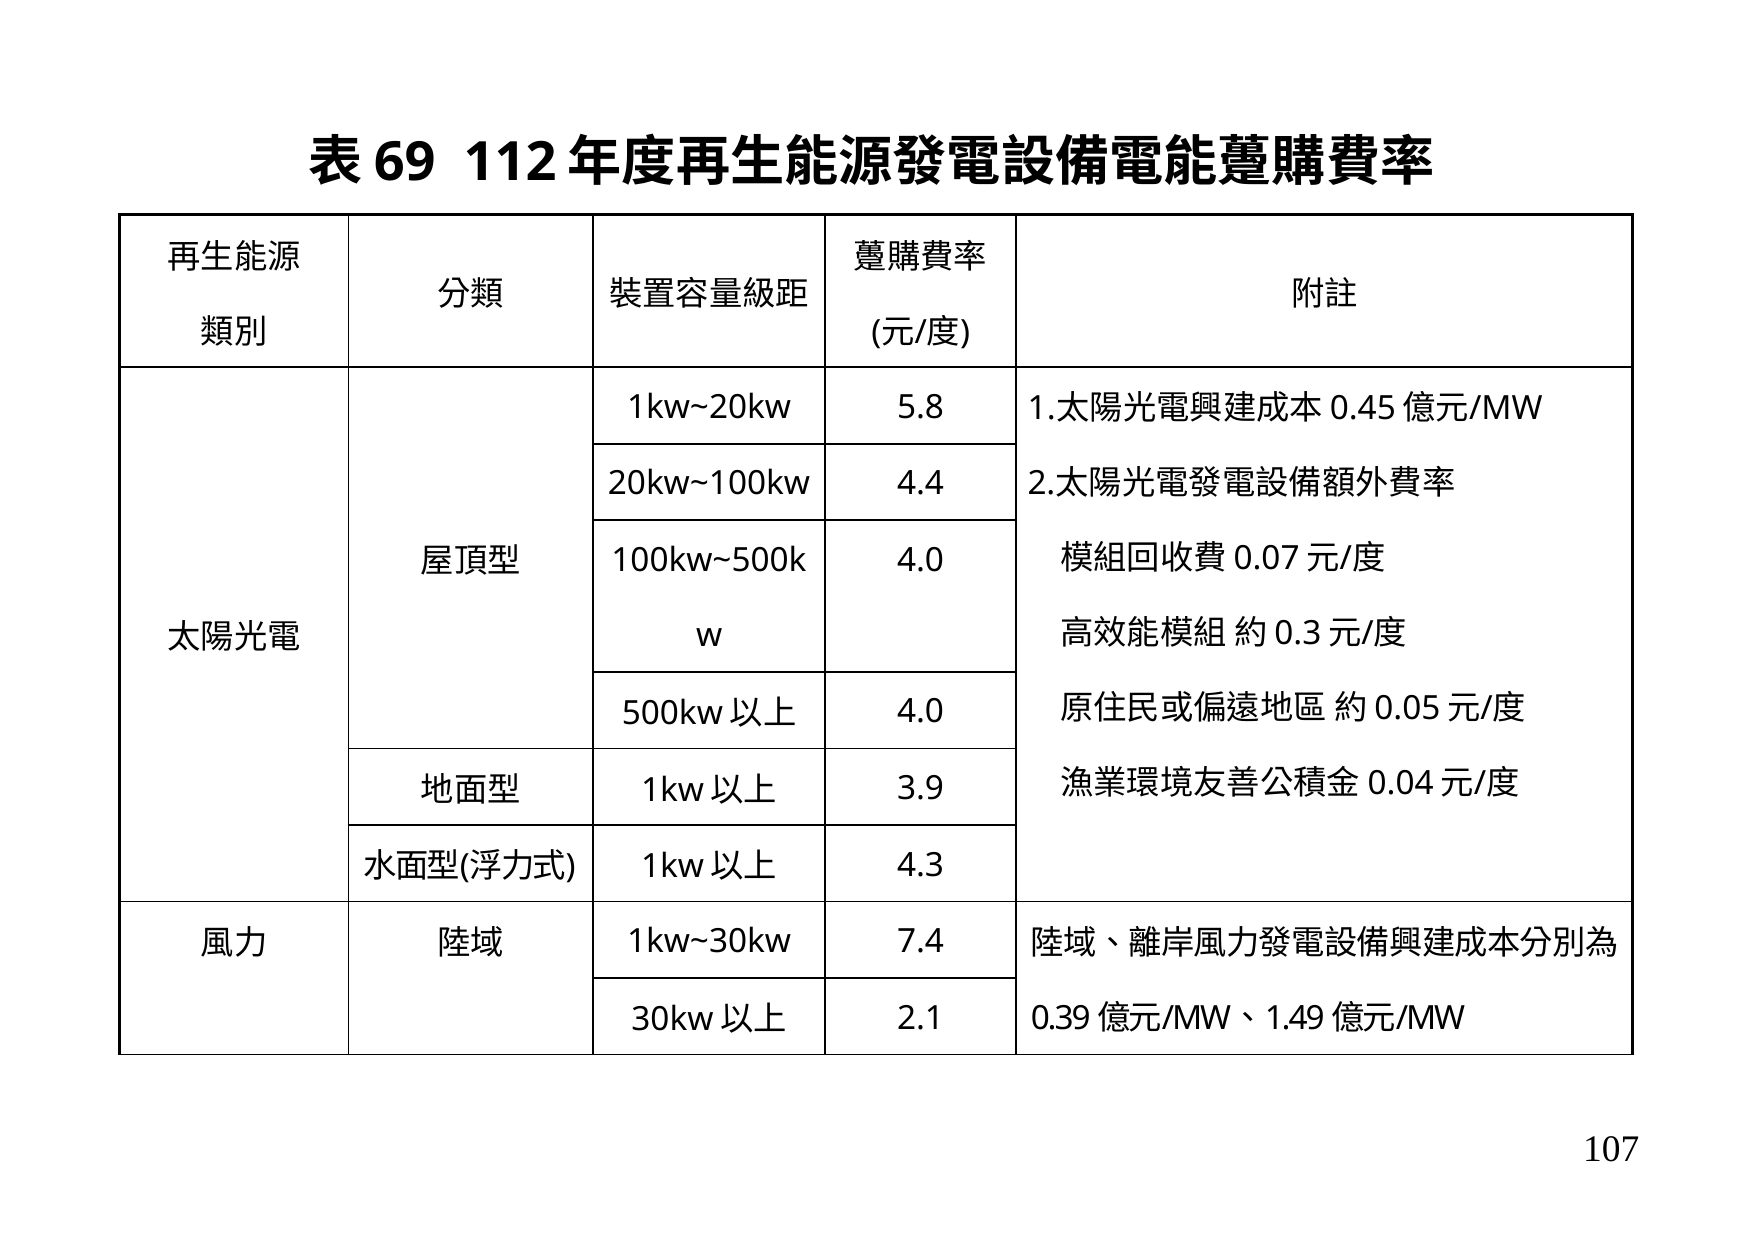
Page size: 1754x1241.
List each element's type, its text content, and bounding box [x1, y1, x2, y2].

table_cell 1kw以上 [594, 826, 824, 901]
table_cell 1kw~20kw [594, 368, 824, 443]
table_cell 100kw~500kw [594, 521, 824, 671]
table_cell 風力 [121, 902, 348, 1054]
table_cell 20kw~100kw [594, 445, 824, 519]
table_header 再生能源 類別 [121, 216, 348, 366]
table_cell 屋頂型 [349, 368, 592, 747]
table_cell 太陽光電 [121, 368, 348, 901]
table_cell 地面型 [349, 749, 592, 824]
table_cell 5.8 [826, 368, 1015, 443]
table_cell 1kw以上 [594, 749, 824, 824]
table_cell 陸域 [349, 902, 592, 1054]
table_cell 2.1 [826, 979, 1015, 1054]
table_cell 4.4 [826, 445, 1015, 519]
table_cell 30kw以上 [594, 979, 824, 1054]
table_cell 1kw~30kw [594, 902, 824, 977]
table_header 裝置容量級距 [594, 216, 824, 366]
table_header 分類 [349, 216, 592, 366]
table_cell 陸域、離岸風力發電設備興建成本分別為0.39億元/MW、1.49億元/MW [1017, 902, 1631, 1054]
table_cell 水面型(浮力式) [349, 826, 592, 901]
table_cell 4.0 [826, 673, 1015, 747]
table_cell 1.太陽光電興建成本0.45億元/MW 2.太陽光電發電設備額外費率 模組回收費0.07元/度 高效能模組 約0.3元/度 原住民或偏遠地區 約0.05元/度 漁業環境友善公積金 0.04元/度 [1017, 368, 1631, 901]
table_cell 3.9 [826, 749, 1015, 824]
table_cell 4.3 [826, 826, 1015, 901]
table_cell 4.0 [826, 521, 1015, 671]
table_header 躉購費率 (元/度) [826, 216, 1015, 366]
table_header 附註 [1017, 216, 1631, 366]
text 表69 112年度再生能源發電設備電能躉購費率 [103, 101, 1639, 213]
table_cell 500kw以上 [594, 673, 824, 747]
table_cell 7.4 [826, 902, 1015, 977]
